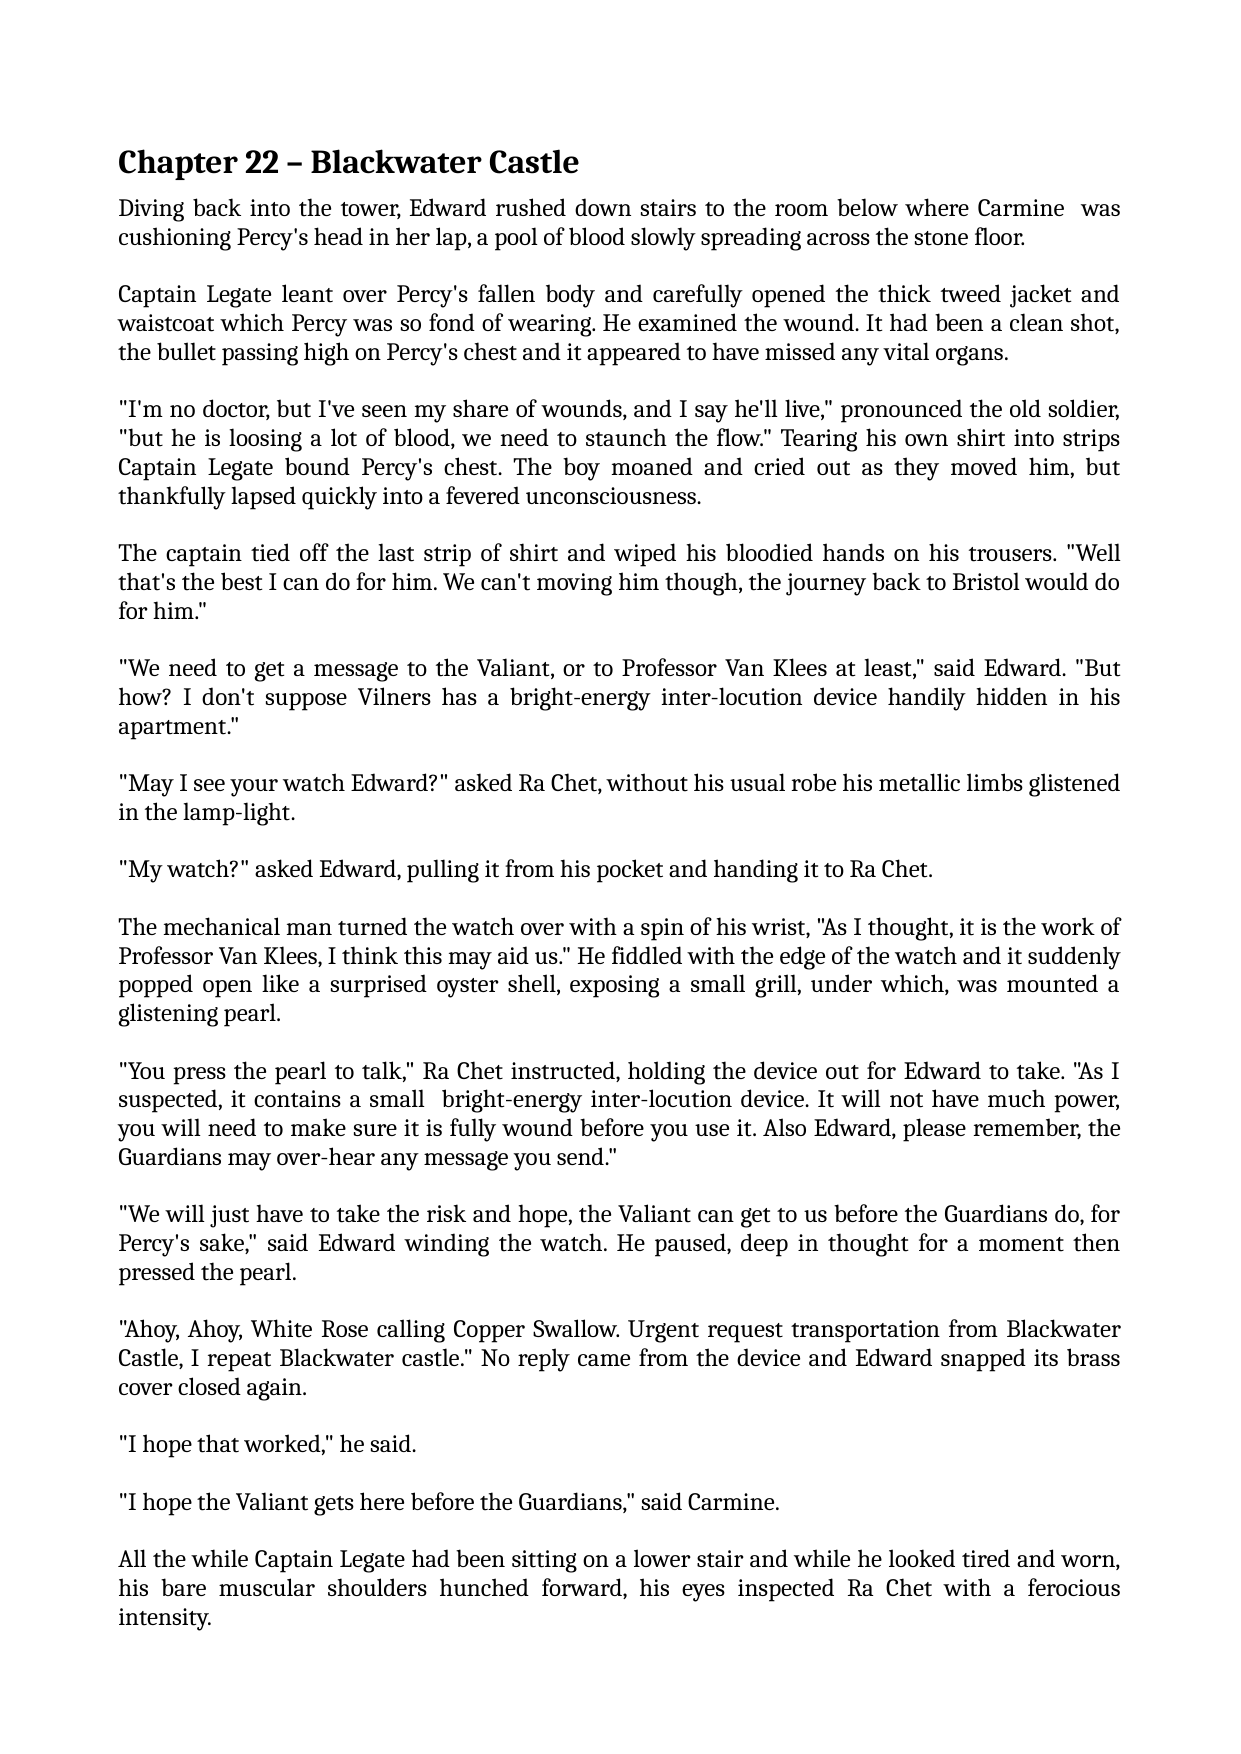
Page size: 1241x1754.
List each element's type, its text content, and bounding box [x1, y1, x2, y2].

text "Ahoy, Ahoy, White Rose calling Copper Swallow. Urgent request transportation from Blackwater Castle, I repeat Blackwater castle." No reply came from the device and Edward snapped its brass cover closed again. [118, 1315, 1122, 1402]
text Captain Legate leant over Percy's fallen body and carefully opened the thick tweed jacket and waistcoat which Percy was so fond of wearing. He examined the wound. It had been a clean shot, the bullet passing high on Percy's chest and it appeared to have missed any vital organs. [118, 280, 1122, 367]
text All the while Captain Legate had been sitting on a lower stair and while he looked tired and worn, his bare muscular shoulders hunched forward, his eyes inspected Ra Chet with a ferocious intensity. [118, 1545, 1122, 1632]
text "We need to get a message to the Valiant, or to Professor Van Klees at least," said Edward. "But how? I don't suppose Vilners has a bright-energy inter-locution device handily hidden in his apartment." [118, 654, 1122, 740]
text "My watch?" asked Edward, pulling it from his pocket and handing it to Ra Chet. [118, 855, 1122, 884]
text The mechanical man turned the watch over with a spin of his wrist, "As I thought, it is the work of Professor Van Klees, I think this may aid us." He fiddled with the edge of the watch and it suddenly popped open like a surprised oyster shell, exposing a small grill, under which, was mounted a glistening pearl. [118, 913, 1122, 1028]
text "I hope the Valiant gets here before the Guardians," said Carmine. [118, 1488, 1122, 1517]
text The captain tied off the last strip of shirt and wiped his bloodied hands on his trousers. "Well that's the best I can do for him. We can't moving him though, the journey back to Bristol would do for him." [118, 539, 1122, 625]
text "I hope that worked," he said. [118, 1430, 1122, 1459]
text "May I see your watch Edward?" asked Ra Chet, without his usual robe his metallic limbs glistened in the lamp-light. [118, 769, 1122, 827]
text "You press the pearl to talk," Ra Chet instructed, holding the device out for Edward to take. "As I suspected, it contains a small bright-energy inter-locution device. It will not have much power, you will need to make sure it is fully wound before you use it. Also Edward, please remember, the Guardians may over-hear any message you send." [118, 1057, 1122, 1172]
text "I'm no doctor, but I've seen my share of wounds, and I say he'll live," pronounced the old soldier, "but he is loosing a lot of blood, we need to staunch the flow." Tearing his own shirt into strips Captain Legate bound Percy's chest. The boy moaned and cried out as they moved him, but thankfully lapsed quickly into a fevered unconsciousness. [118, 395, 1122, 510]
text Diving back into the tower, Edward rushed down stairs to the room below where Carmine was cushioning Percy's head in her lap, a pool of blood slowly spreading across the stone floor. [118, 194, 1122, 252]
subtitle Chapter 22 – Blackwater Castle [118, 143, 1122, 182]
text "We will just have to take the risk and hope, the Valiant can get to us before the Guardians do, for Percy's sake," said Edward winding the watch. He paused, deep in thought for a moment then pressed the pearl. [118, 1200, 1122, 1287]
